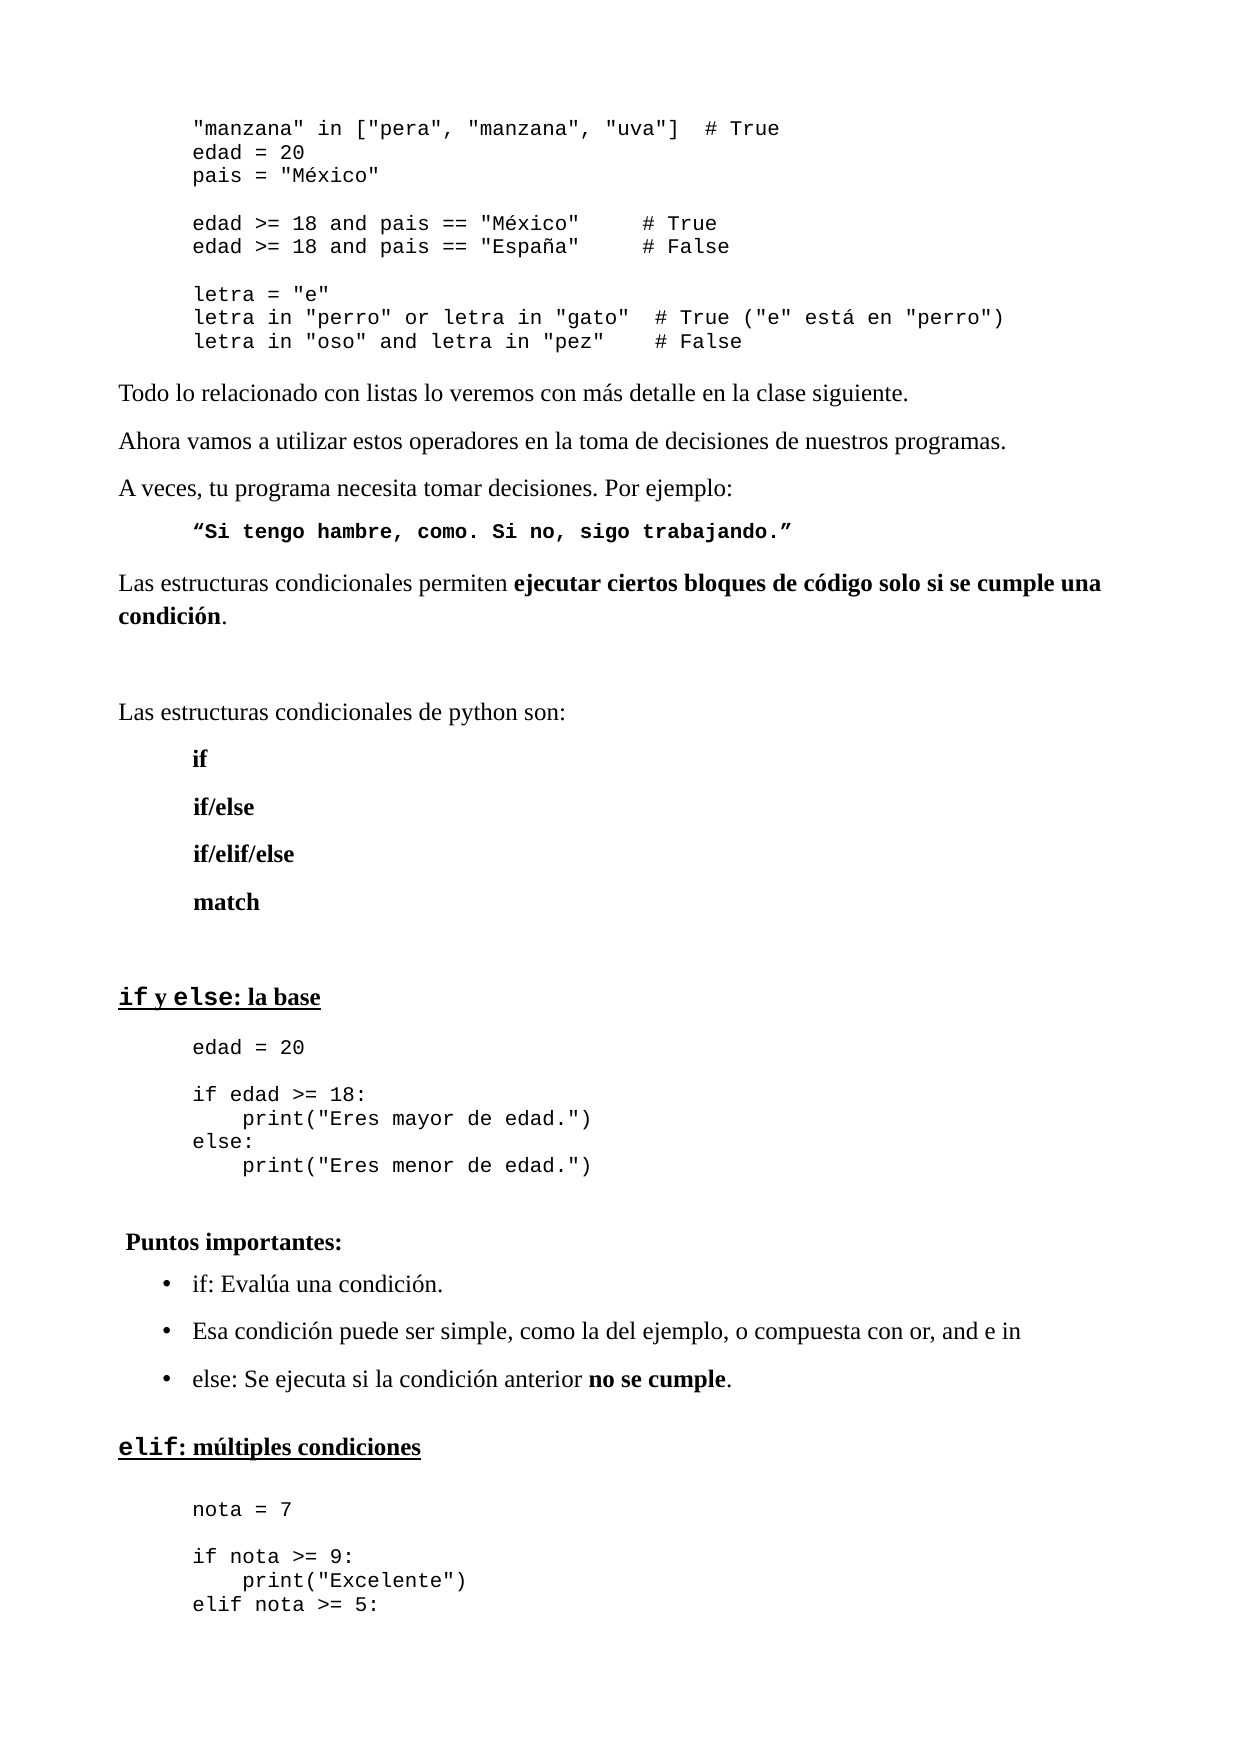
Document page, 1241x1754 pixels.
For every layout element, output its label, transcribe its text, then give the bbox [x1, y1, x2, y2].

list if: Evalúa una condición. [162, 1269, 1122, 1297]
text letra in "oso" and letra in "pez" # False [192, 331, 1122, 354]
text Ahora vamos a utilizar estos operadores en la toma de decisiones de nuestros programas. [118, 426, 1122, 454]
text else: [192, 1131, 1122, 1155]
text print("Eres menor de edad.") [192, 1155, 1122, 1178]
text Las estructuras condicionales de python son: [118, 697, 1122, 725]
text Todo lo relacionado con listas lo veremos con más detalle en la clase siguiente. [118, 378, 1122, 407]
list Esa condición puede ser simple, como la del ejemplo, o compuesta con or, and e in [162, 1316, 1122, 1345]
text if/elif/else [118, 839, 1122, 868]
text if [192, 744, 1122, 773]
text “Si tengo hambre, como. Si no, sigo trabajando.” [192, 521, 1122, 545]
text match [118, 887, 1122, 916]
text edad >= 18 and pais == "México" # True [192, 213, 1122, 236]
text if/else [118, 792, 1122, 821]
text "manzana" in ["pera", "manzana", "uva"] # True [192, 118, 1122, 142]
text A veces, tu programa necesita tomar decisiones. Por ejemplo: [118, 473, 1122, 502]
subtitle elif: múltiples condiciones [118, 1432, 1122, 1463]
text if nota >= 9: [192, 1547, 1122, 1570]
text elif nota >= 5: [192, 1594, 1122, 1617]
text letra = "e" [192, 284, 1122, 307]
list else: Se ejecuta si la condición anterior no se cumple. [162, 1364, 1122, 1393]
text edad = 20 [192, 1037, 1122, 1060]
text edad >= 18 and pais == "España" # False [192, 236, 1122, 260]
subtitle Puntos importantes: [118, 1223, 1122, 1256]
text pais = "México" [192, 165, 1122, 189]
text print("Excelente") [192, 1570, 1122, 1594]
text nota = 7 [192, 1499, 1122, 1523]
text Las estructuras condicionales permiten ejecutar ciertos bloques de código solo si se cumple una condición. [118, 568, 1122, 630]
text if edad >= 18: [192, 1084, 1122, 1108]
text print("Eres mayor de edad.") [192, 1108, 1122, 1131]
text letra in "perro" or letra in "gato" # True ("e" está en "perro") [192, 307, 1122, 331]
text edad = 20 [192, 142, 1122, 165]
text if y else: la base [118, 982, 1122, 1013]
